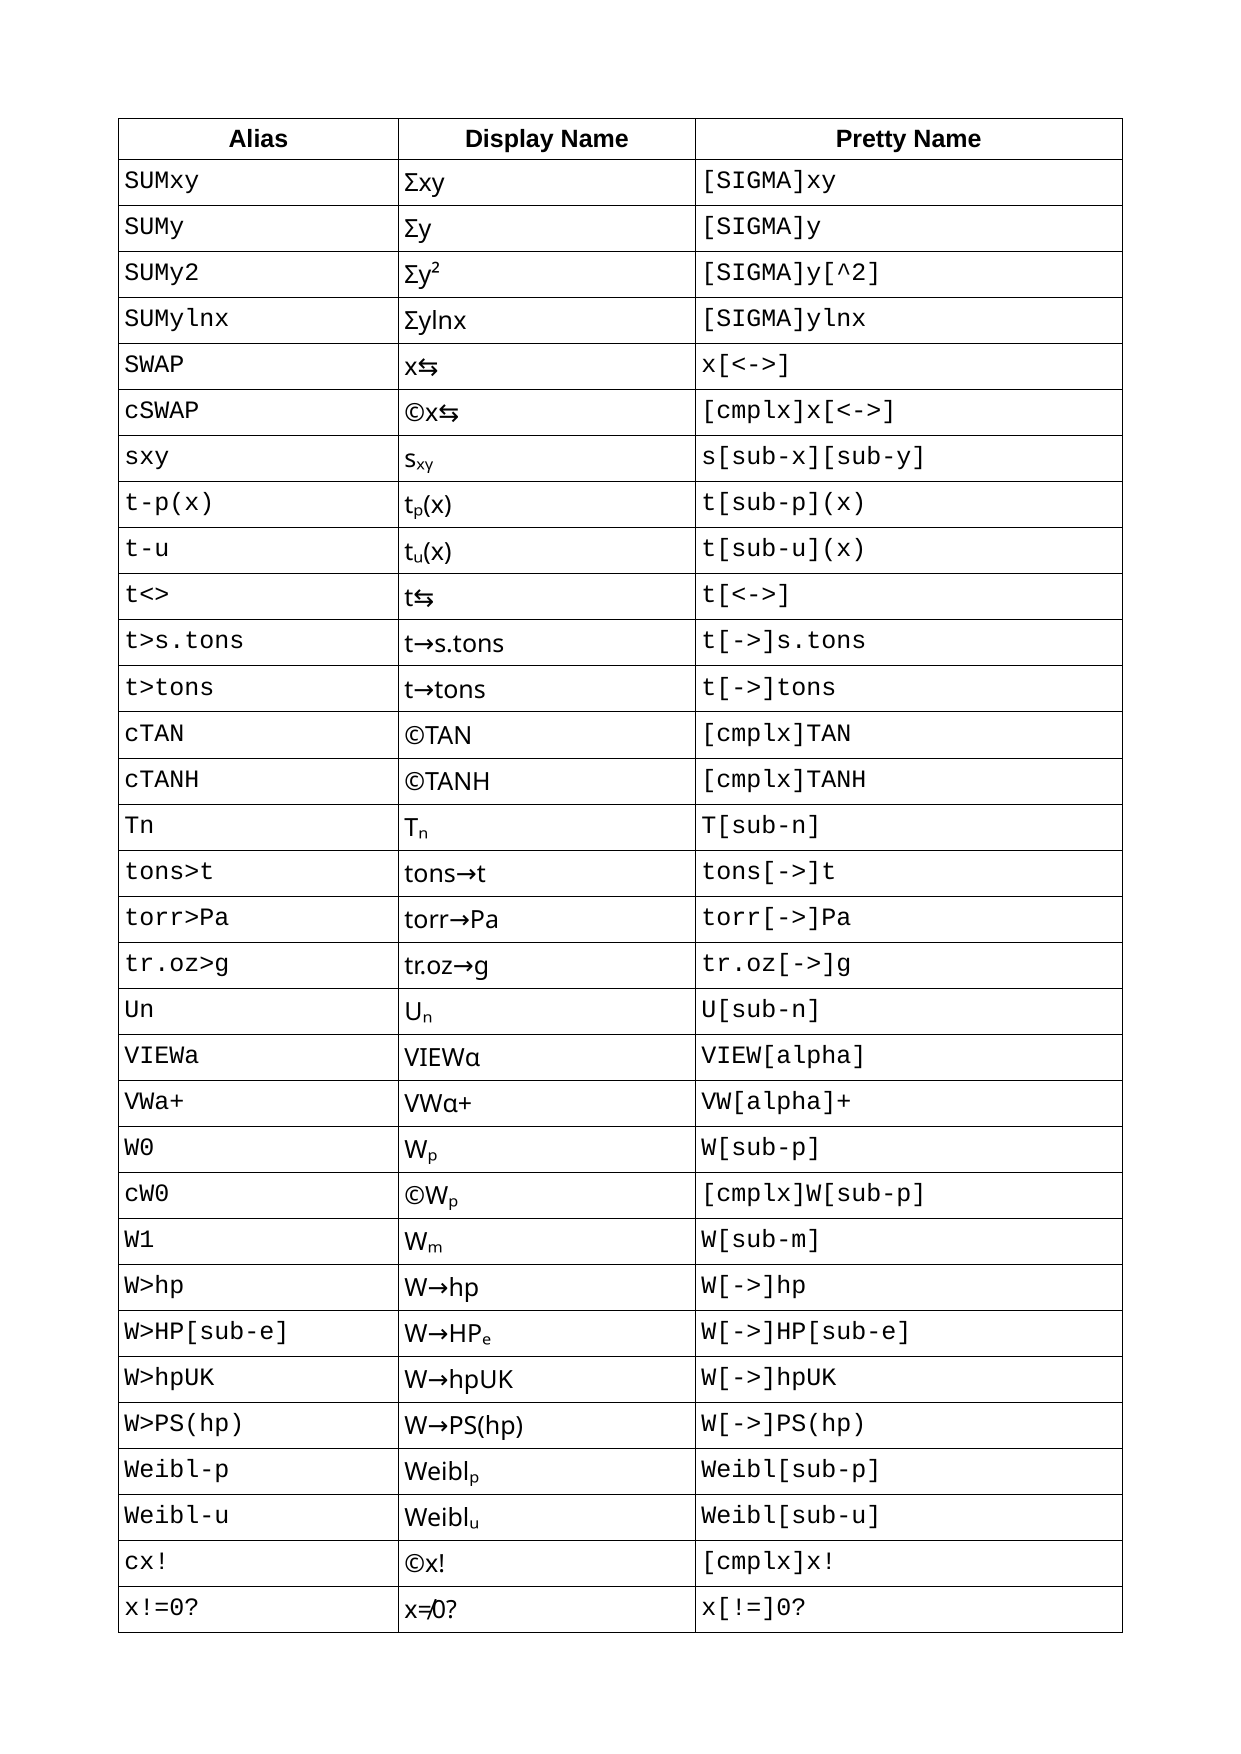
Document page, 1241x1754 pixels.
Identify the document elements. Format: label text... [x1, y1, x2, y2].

table_cell [cmplx]x! [696, 1541, 1122, 1586]
table_cell t→s.tons [399, 620, 695, 665]
table_cell tr.oz>g [119, 943, 398, 988]
table_cell ©TANH [399, 759, 695, 803]
table_header Display Name [399, 119, 695, 159]
table_cell W→hp [399, 1265, 695, 1310]
table_cell W→hpUK [399, 1357, 695, 1402]
table_cell W[->]hp [696, 1265, 1122, 1310]
table_cell t<> [119, 574, 398, 619]
table_cell x⇆ [399, 344, 695, 389]
table_cell W>hpUK [119, 1357, 398, 1402]
table_cell [cmplx]TAN [696, 712, 1122, 757]
table_cell cTAN [119, 712, 398, 757]
table_cell tons→t [399, 851, 695, 896]
table_cell x[<->] [696, 344, 1122, 389]
table_cell [SIGMA]xy [696, 160, 1122, 205]
table_cell W→HPₑ [399, 1311, 695, 1356]
table_cell t>s.tons [119, 620, 398, 665]
table_cell ©TAN [399, 712, 695, 757]
table_cell W1 [119, 1219, 398, 1264]
table_cell t→tons [399, 666, 695, 711]
table_cell x≠0? [399, 1587, 695, 1632]
table_cell t[<->] [696, 574, 1122, 619]
table_cell tr.oz→g [399, 943, 695, 988]
table_cell Weibl[sub-u] [696, 1495, 1122, 1540]
table_cell VIEWa [119, 1035, 398, 1080]
table_cell VIEWα [399, 1035, 695, 1080]
table_cell s[sub-x][sub-y] [696, 436, 1122, 481]
table_cell t>tons [119, 666, 398, 711]
table_cell W>HP[sub-e] [119, 1311, 398, 1356]
table_cell t[sub-p](x) [696, 482, 1122, 527]
table_cell tons[->]t [696, 851, 1122, 896]
table_cell [SIGMA]y[^2] [696, 252, 1122, 297]
table_cell Uₙ [399, 989, 695, 1034]
table_cell cW0 [119, 1173, 398, 1218]
table_cell W[->]hpUK [696, 1357, 1122, 1402]
table_cell tᵤ(x) [399, 528, 695, 573]
table_cell U[sub-n] [696, 989, 1122, 1034]
table_cell SUMy [119, 206, 398, 251]
table_cell [SIGMA]ylnx [696, 298, 1122, 343]
table_cell VW[alpha]+ [696, 1081, 1122, 1126]
table_cell VWα+ [399, 1081, 695, 1126]
table_cell W[sub-m] [696, 1219, 1122, 1264]
table_cell torr[->]Pa [696, 897, 1122, 942]
table_cell SUMxy [119, 160, 398, 205]
table_cell Σy² [399, 252, 695, 297]
table_cell tr.oz[->]g [696, 943, 1122, 988]
table_cell SWAP [119, 344, 398, 389]
table_cell Σylnx [399, 298, 695, 343]
table_cell W[->]PS(hp) [696, 1403, 1122, 1448]
table_cell t[->]tons [696, 666, 1122, 711]
table_cell W>hp [119, 1265, 398, 1310]
table_cell sxy [119, 436, 398, 481]
table_cell [SIGMA]y [696, 206, 1122, 251]
table_cell cx! [119, 1541, 398, 1586]
table_cell t-p(x) [119, 482, 398, 527]
table_cell Weibl[sub-p] [696, 1449, 1122, 1494]
table_cell t[->]s.tons [696, 620, 1122, 665]
table_cell [cmplx]x[<->] [696, 390, 1122, 435]
table_cell VIEW[alpha] [696, 1035, 1122, 1080]
table_cell [cmplx]W[sub-p] [696, 1173, 1122, 1218]
table_cell tons>t [119, 851, 398, 896]
table_cell cSWAP [119, 390, 398, 435]
table_cell Weiblₚ [399, 1449, 695, 1494]
table_header Pretty Name [696, 119, 1122, 159]
table_cell W→PS(hp) [399, 1403, 695, 1448]
table_header Alias [119, 119, 398, 159]
table_cell ©x! [399, 1541, 695, 1586]
table_cell t-u [119, 528, 398, 573]
table_cell cTANH [119, 759, 398, 803]
table_cell Un [119, 989, 398, 1034]
table_cell torr>Pa [119, 897, 398, 942]
table_cell W>PS(hp) [119, 1403, 398, 1448]
table_cell Tn [119, 805, 398, 849]
table_cell t[sub-u](x) [696, 528, 1122, 573]
table_cell Weiblᵤ [399, 1495, 695, 1540]
table_cell W[sub-p] [696, 1127, 1122, 1172]
table_cell W[->]HP[sub-e] [696, 1311, 1122, 1356]
table_cell torr→Pa [399, 897, 695, 942]
table_cell Wₘ [399, 1219, 695, 1264]
table_cell Weibl-u [119, 1495, 398, 1540]
table_cell T[sub-n] [696, 805, 1122, 849]
table_cell Σxy [399, 160, 695, 205]
table_cell Wₚ [399, 1127, 695, 1172]
table_cell Σy [399, 206, 695, 251]
table_cell SUMy2 [119, 252, 398, 297]
table_cell x[!=]0? [696, 1587, 1122, 1632]
table_cell W0 [119, 1127, 398, 1172]
table_cell t⇆ [399, 574, 695, 619]
table_cell ©Wₚ [399, 1173, 695, 1218]
table_cell sₓᵧ [399, 436, 695, 481]
table_cell x!=0? [119, 1587, 398, 1632]
table_cell ©x⇆ [399, 390, 695, 435]
table_cell [cmplx]TANH [696, 759, 1122, 803]
table_cell Weibl-p [119, 1449, 398, 1494]
table_cell Tₙ [399, 805, 695, 849]
table_cell tₚ(x) [399, 482, 695, 527]
table_cell VWa+ [119, 1081, 398, 1126]
table_cell SUMylnx [119, 298, 398, 343]
